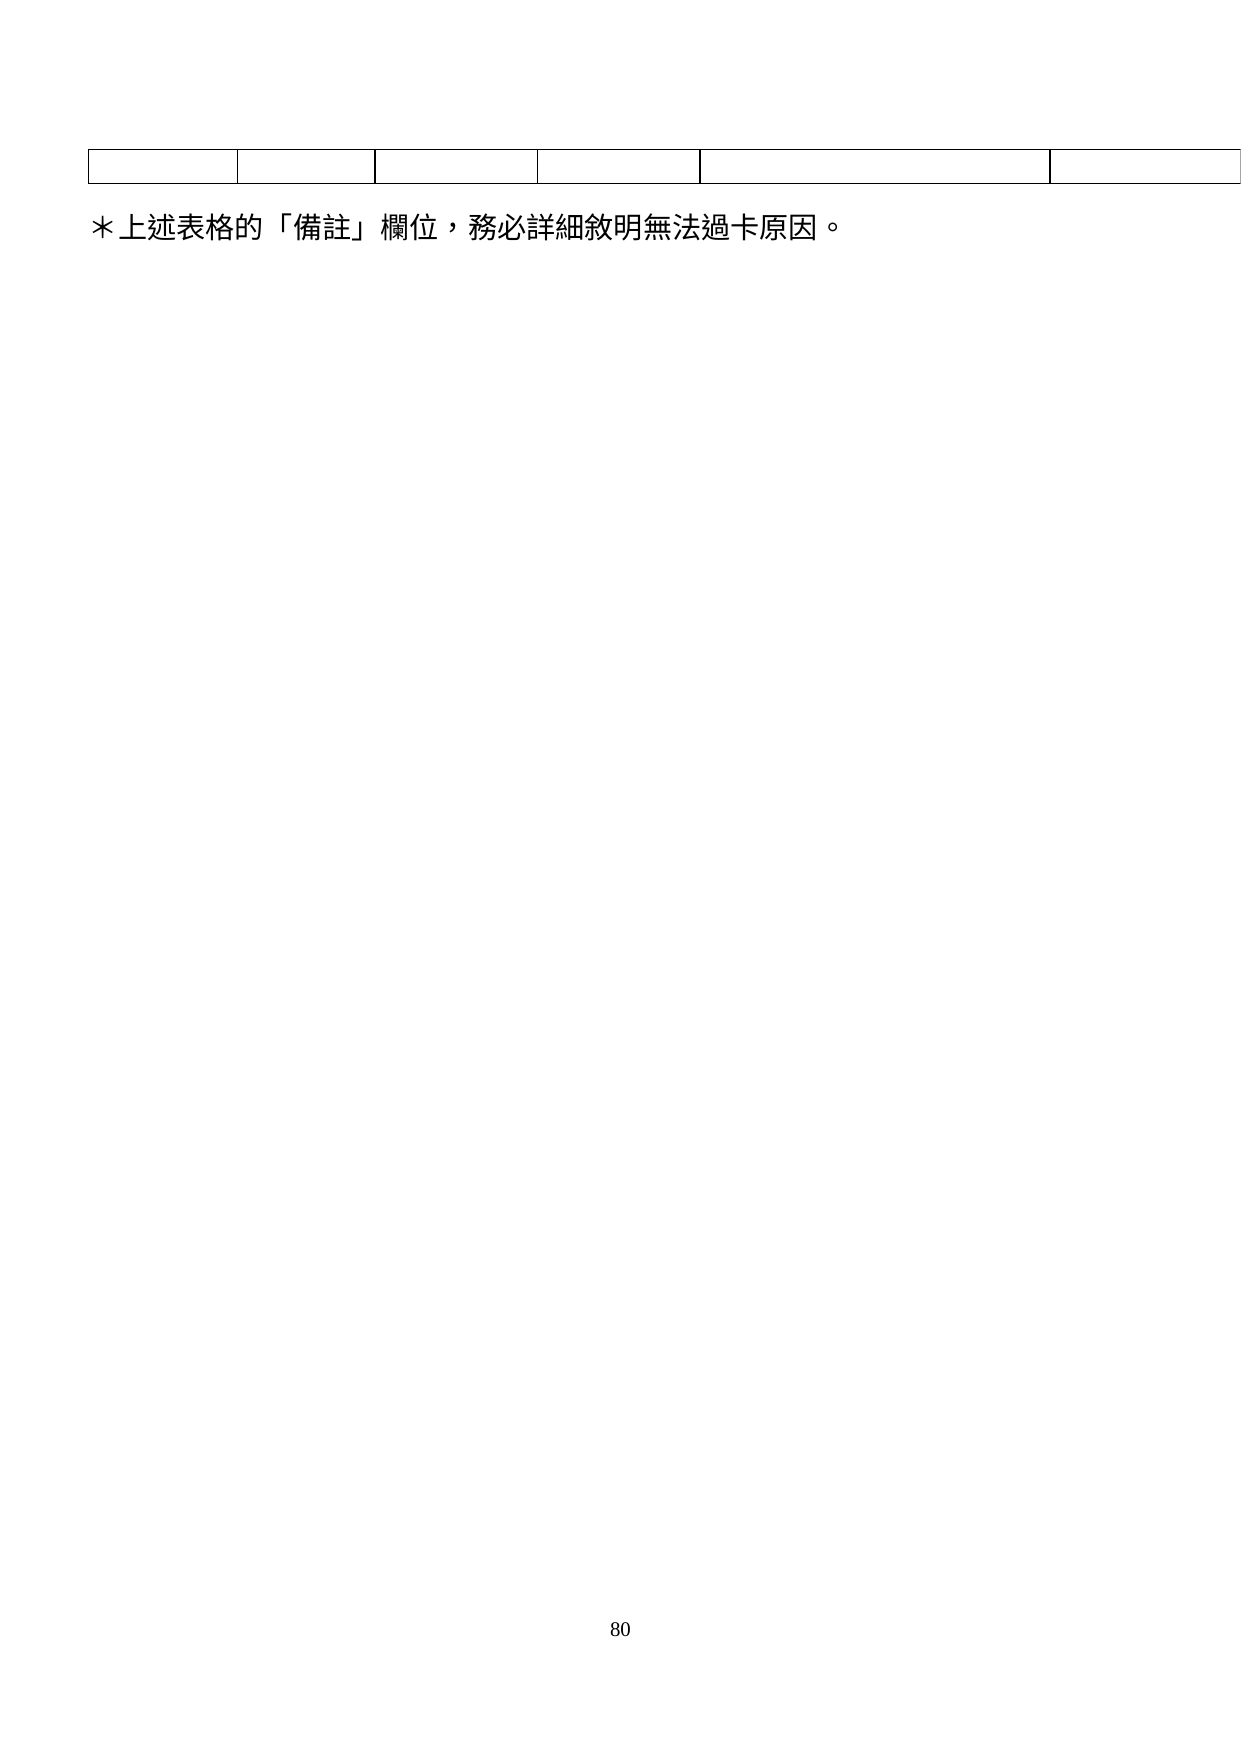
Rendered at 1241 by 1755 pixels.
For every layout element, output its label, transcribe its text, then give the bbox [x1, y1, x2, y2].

table_cell [538, 150, 699, 183]
table_cell [238, 150, 374, 183]
table_cell [1051, 150, 1240, 183]
text ＊上述表格的「備註」欄位，務必詳細敘明無法過卡原因。 [89, 184, 1152, 247]
table_cell [701, 150, 1049, 183]
table_cell [376, 150, 537, 183]
table_cell [89, 150, 237, 183]
